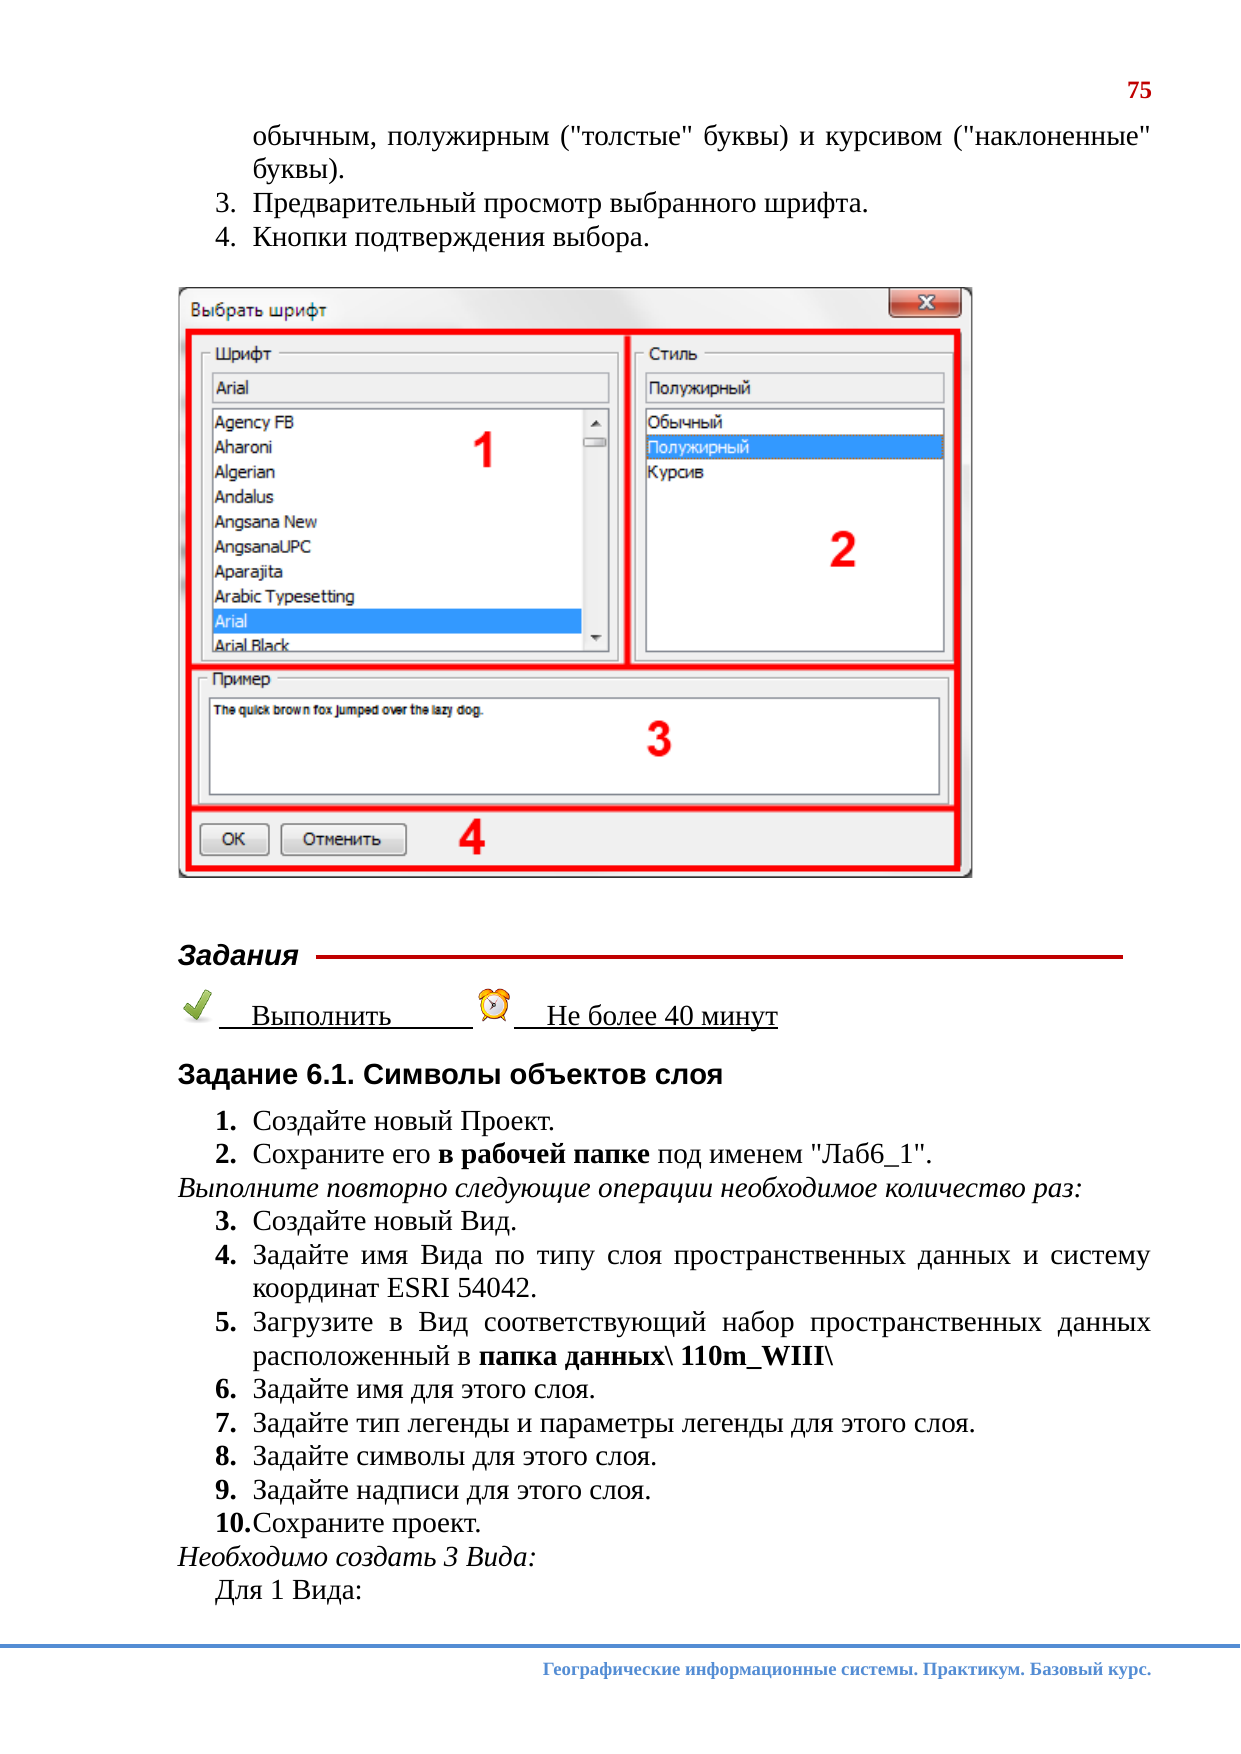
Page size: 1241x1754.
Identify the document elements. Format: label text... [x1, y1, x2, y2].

text Выполните повторно следующие операции необходимое количество раз: [177, 1170, 1152, 1203]
picture [178, 985, 217, 1024]
text Для 1 Вида: [177, 1572, 1152, 1606]
list Задайте имя для этого слоя. [215, 1371, 1152, 1405]
list Предварительный просмотр выбранного шрифта. [215, 185, 1152, 219]
picture [178, 287, 973, 878]
subtitle Задания [177, 938, 1152, 972]
list Кнопки подтверждения выбора. [215, 219, 1152, 252]
list Загрузите в Вид соответствующий набор пространственных данных расположенный в папка данных\ 110m_WIII\ [215, 1304, 1152, 1371]
list Сохраните его в рабочей папке под именем "Лаб6_1". [215, 1136, 1152, 1170]
list Задайте символы для этого слоя. [215, 1438, 1152, 1472]
list Сохраните проект. [215, 1505, 1152, 1539]
list Создайте новый Вид. [215, 1203, 1152, 1237]
subtitle Задание 6.1. Символы объектов слоя [177, 1057, 1152, 1090]
text Необходимо создать 3 Вида: [177, 1539, 1152, 1572]
list Создайте новый Проект. [215, 1103, 1152, 1136]
list Задайте надписи для этого слоя. [215, 1472, 1152, 1505]
list обычным, полужирным ("толстые" буквы) и курсивом ("наклоненные" буквы). [215, 118, 1152, 185]
text Выполнить Не более 40 минут [177, 984, 1152, 1032]
picture [474, 985, 513, 1024]
list Задайте имя Вида по типу слоя пространственных данных и систему координат ESRI 54042. [215, 1237, 1152, 1304]
list Задайте тип легенды и параметры легенды для этого слоя. [215, 1405, 1152, 1438]
